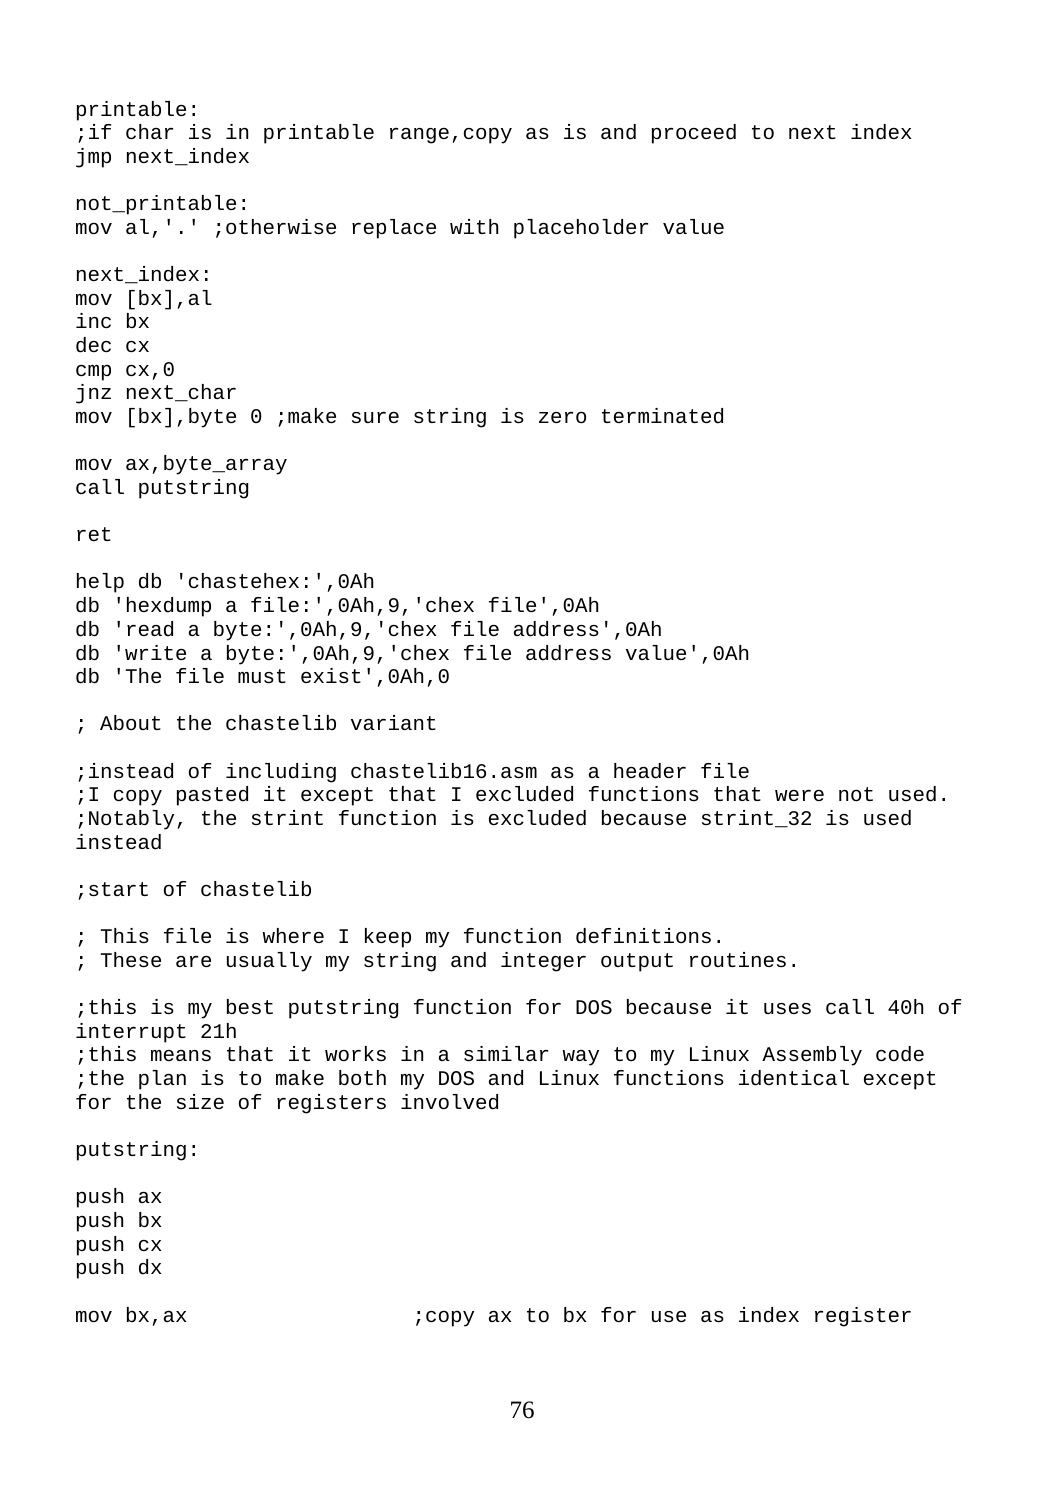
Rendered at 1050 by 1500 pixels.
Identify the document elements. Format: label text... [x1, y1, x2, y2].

text ;this is my best putstring function for DOS because it uses call 40h of interrupt 21h [75, 997, 975, 1044]
text mov ax,byte_array [75, 453, 975, 477]
text ;if char is in printable range,copy as is and proceed to next index [75, 122, 975, 146]
text db 'hexdump a file:',0Ah,9,'chex file',0Ah [75, 595, 975, 619]
text push cx [75, 1234, 975, 1257]
text push ax [75, 1186, 975, 1210]
text ;Notably, the strint function is excluded because strint_32 is used instead [75, 808, 975, 855]
text ;the plan is to make both my DOS and Linux functions identical except for the size of registers involved [75, 1068, 975, 1115]
text push bx [75, 1210, 975, 1234]
text jmp next_index [75, 146, 975, 169]
text putstring: [75, 1139, 975, 1163]
text push dx [75, 1257, 975, 1281]
text inc bx [75, 311, 975, 335]
text call putstring [75, 477, 975, 501]
text ;instead of including chastelib16.asm as a header file [75, 761, 975, 784]
text printable: [75, 99, 975, 122]
text ; About the chastelib variant [75, 713, 975, 737]
text ;start of chastelib [75, 879, 975, 903]
text db 'write a byte:',0Ah,9,'chex file address value',0Ah [75, 642, 975, 666]
text mov [bx],al [75, 288, 975, 311]
text ;I copy pasted it except that I excluded functions that were not used. [75, 784, 975, 808]
text next_index: [75, 264, 975, 288]
text ; This file is where I keep my function definitions. [75, 926, 975, 950]
text cmp cx,0 [75, 359, 975, 382]
text help db 'chastehex:',0Ah [75, 572, 975, 595]
text dec cx [75, 335, 975, 359]
text ret [75, 524, 975, 548]
text mov al,'.' ;otherwise replace with placeholder value [75, 217, 975, 241]
text ;this means that it works in a similar way to my Linux Assembly code [75, 1044, 975, 1068]
text not_printable: [75, 193, 975, 217]
text db 'The file must exist',0Ah,0 [75, 666, 975, 690]
text jnz next_char [75, 382, 975, 406]
text ; These are usually my string and integer output routines. [75, 950, 975, 973]
text mov bx,ax ;copy ax to bx for use as index register [75, 1304, 975, 1328]
text db 'read a byte:',0Ah,9,'chex file address',0Ah [75, 619, 975, 642]
text mov [bx],byte 0 ;make sure string is zero terminated [75, 406, 975, 430]
